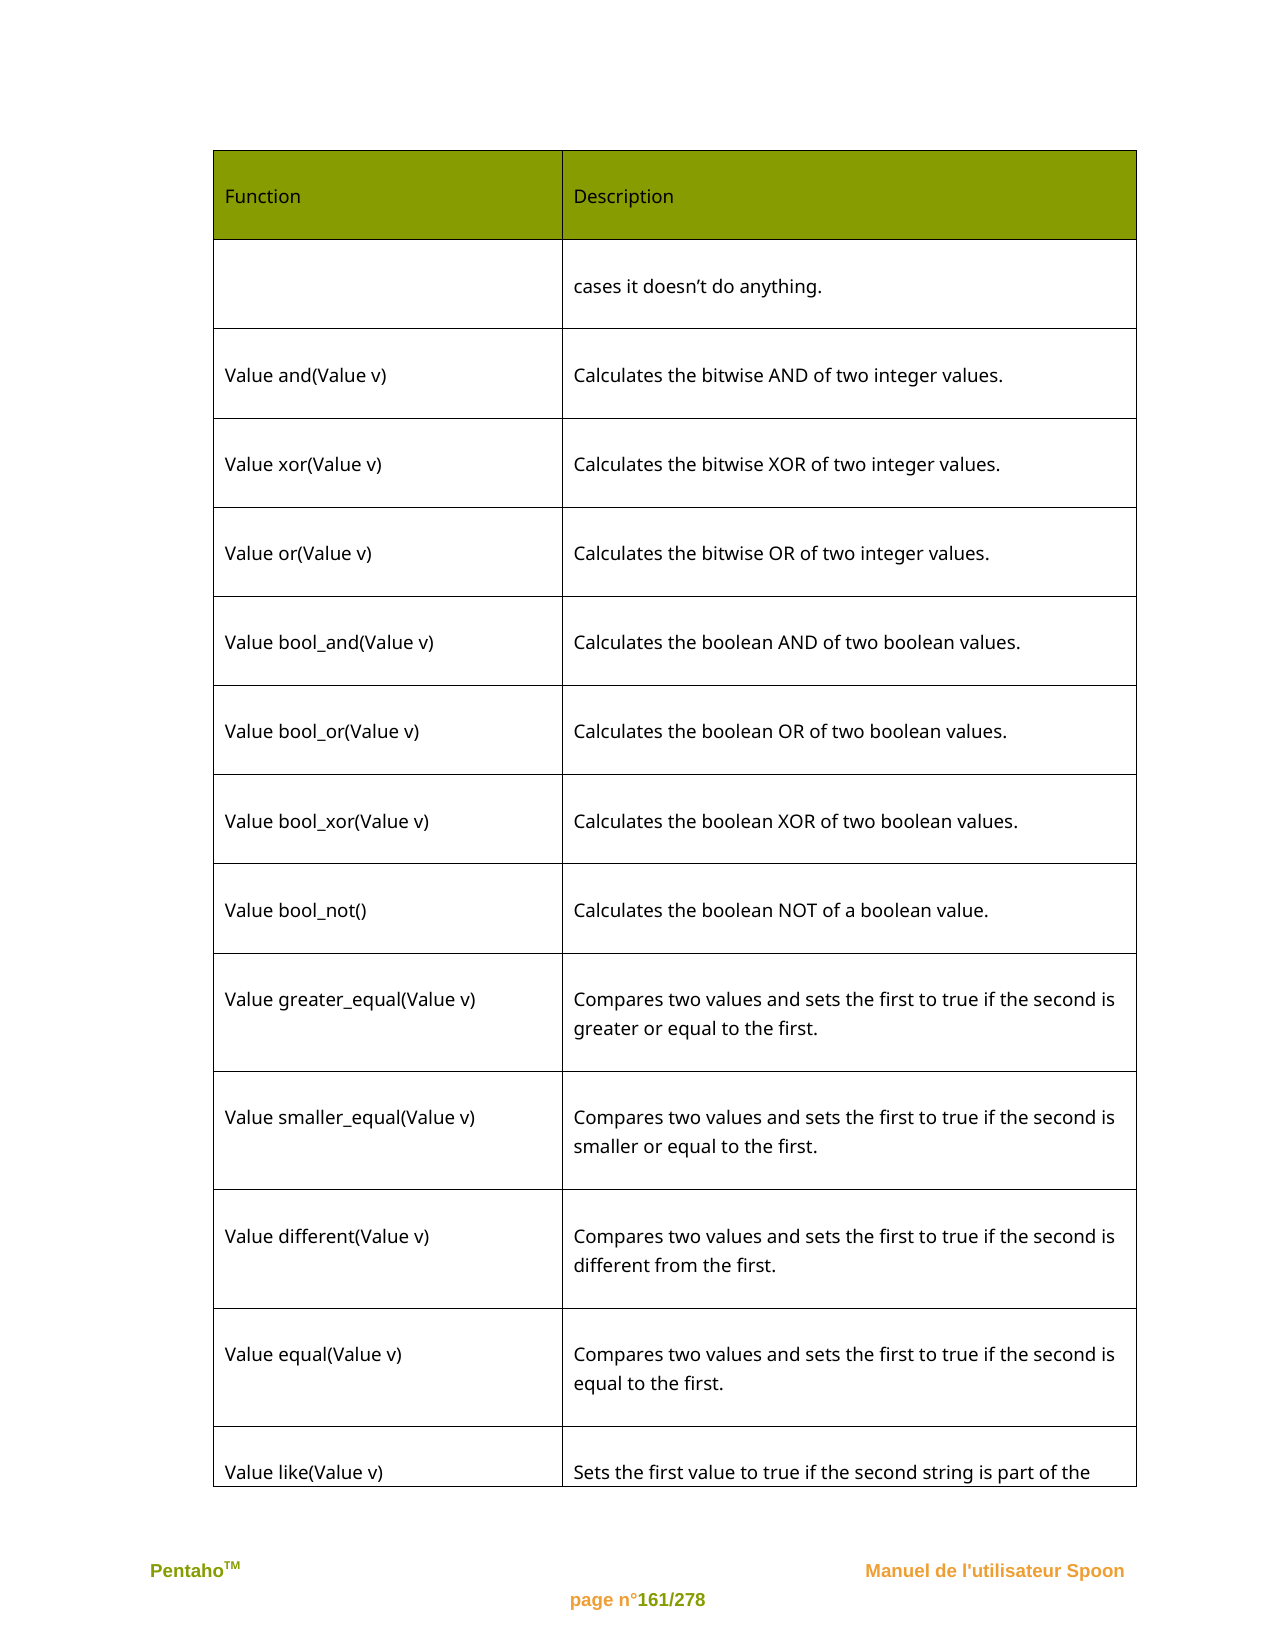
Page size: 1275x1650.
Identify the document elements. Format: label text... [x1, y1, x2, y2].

table_cell Value different(Value v) [214, 1190, 562, 1307]
table_cell cases it doesn’t do anything. [563, 240, 1136, 328]
table_cell Value bool_xor(Value v) [214, 775, 562, 863]
table_cell Value bool_not() [214, 864, 562, 952]
table_cell Value greater_equal(Value v) [214, 954, 562, 1071]
table_cell Value and(Value v) [214, 329, 562, 417]
table_cell Compares two values and sets the first to true if the second is greater or equal to the first. [563, 954, 1136, 1071]
table_cell Value smaller_equal(Value v) [214, 1072, 562, 1189]
table_cell Value bool_and(Value v) [214, 597, 562, 685]
table_header Description [563, 151, 1136, 239]
table_cell Calculates the bitwise OR of two integer values. [563, 508, 1136, 596]
table_cell Calculates the boolean NOT of a boolean value. [563, 864, 1136, 952]
table_cell Value equal(Value v) [214, 1309, 562, 1426]
table_cell Value bool_or(Value v) [214, 686, 562, 774]
table_cell Calculates the bitwise AND of two integer values. [563, 329, 1136, 417]
table_cell Value xor(Value v) [214, 419, 562, 507]
table_header Function [214, 151, 562, 239]
table_cell Calculates the bitwise XOR of two integer values. [563, 419, 1136, 507]
table_cell [214, 240, 562, 328]
table_cell Sets the first value to true if the second string is part of the [563, 1427, 1136, 1486]
table_cell Calculates the boolean AND of two boolean values. [563, 597, 1136, 685]
table_cell Value or(Value v) [214, 508, 562, 596]
table_cell Compares two values and sets the first to true if the second is smaller or equal to the first. [563, 1072, 1136, 1189]
table_cell Compares two values and sets the first to true if the second is equal to the first. [563, 1309, 1136, 1426]
table_cell Value like(Value v) [214, 1427, 562, 1486]
table_cell Compares two values and sets the first to true if the second is different from the first. [563, 1190, 1136, 1307]
table_cell Calculates the boolean XOR of two boolean values. [563, 775, 1136, 863]
table_cell Calculates the boolean OR of two boolean values. [563, 686, 1136, 774]
